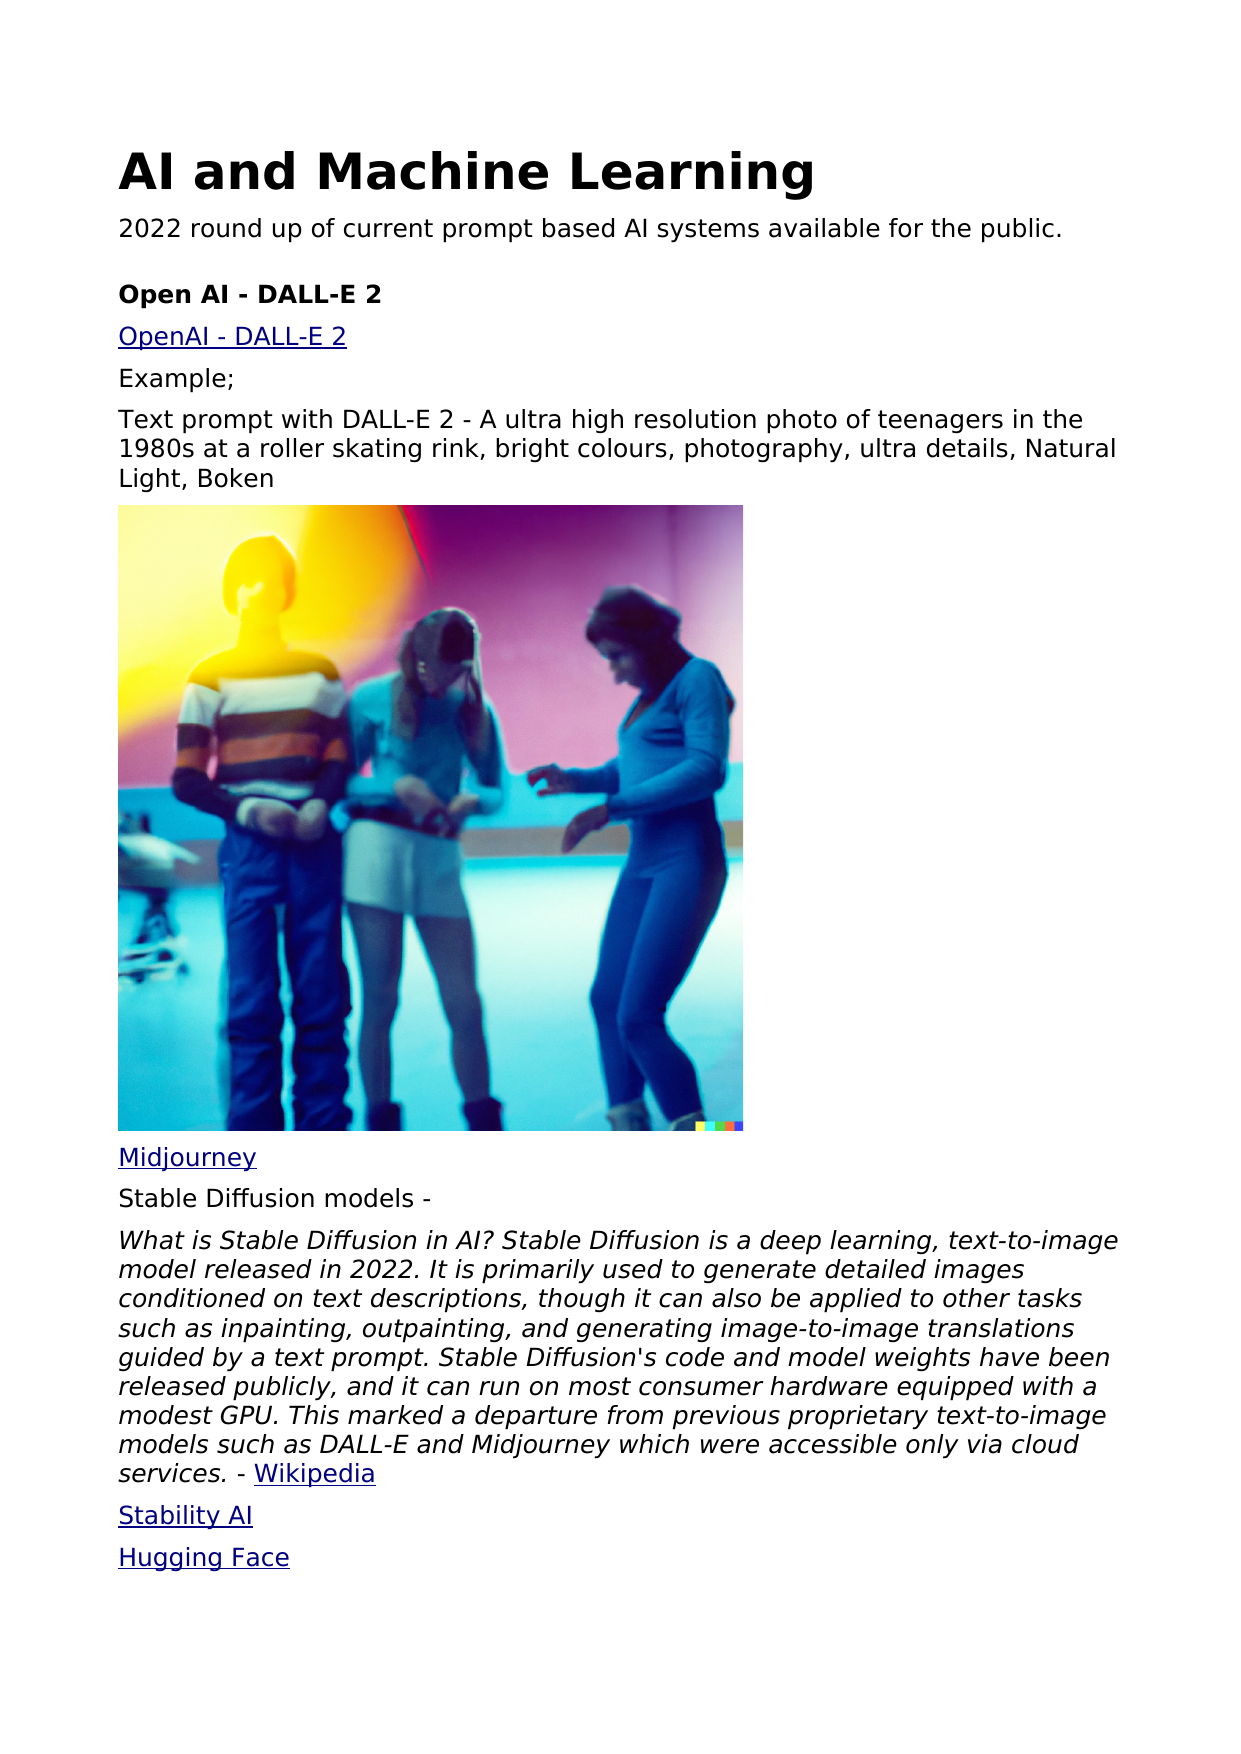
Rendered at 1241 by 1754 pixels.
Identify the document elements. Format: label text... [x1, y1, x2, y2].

text Stability AI [118, 1501, 1122, 1531]
subtitle Open AI - DALL-E 2 [118, 281, 1122, 310]
picture [118, 505, 744, 1131]
text Stable Diffusion models - [118, 1185, 1122, 1214]
text Example; [118, 364, 1122, 393]
picture [185, 810, 211, 822]
subtitle AI and Machine Learning [118, 143, 1122, 201]
text 2022 round up of current prompt based AI systems available for the public. [118, 214, 1122, 243]
text Midjourney [118, 1143, 1122, 1172]
text Hugging Face [118, 1543, 1122, 1572]
text OpenAI - DALL-E 2 [118, 322, 1122, 351]
text Text prompt with DALL-E 2 - A ultra high resolution photo of teenagers in the 1980s at a roller skating rink, bright colours, photography, ultra details, Natural Light, Boken [118, 406, 1122, 493]
text What is Stable Diffusion in AI? Stable Diffusion is a deep learning, text-to-image model released in 2022. It is primarily used to generate detailed images conditioned on text descriptions, though it can also be applied to other tasks such as inpainting, outpainting, and generating image-to-image translations guided by a text prompt. Stable Diffusion's code and model weights have been released publicly, and it can run on most consumer hardware equipped with a modest GPU. This marked a departure from previous proprietary text-to-image models such as DALL-E and Midjourney which were accessible only via cloud services. - Wikipedia [118, 1226, 1122, 1489]
